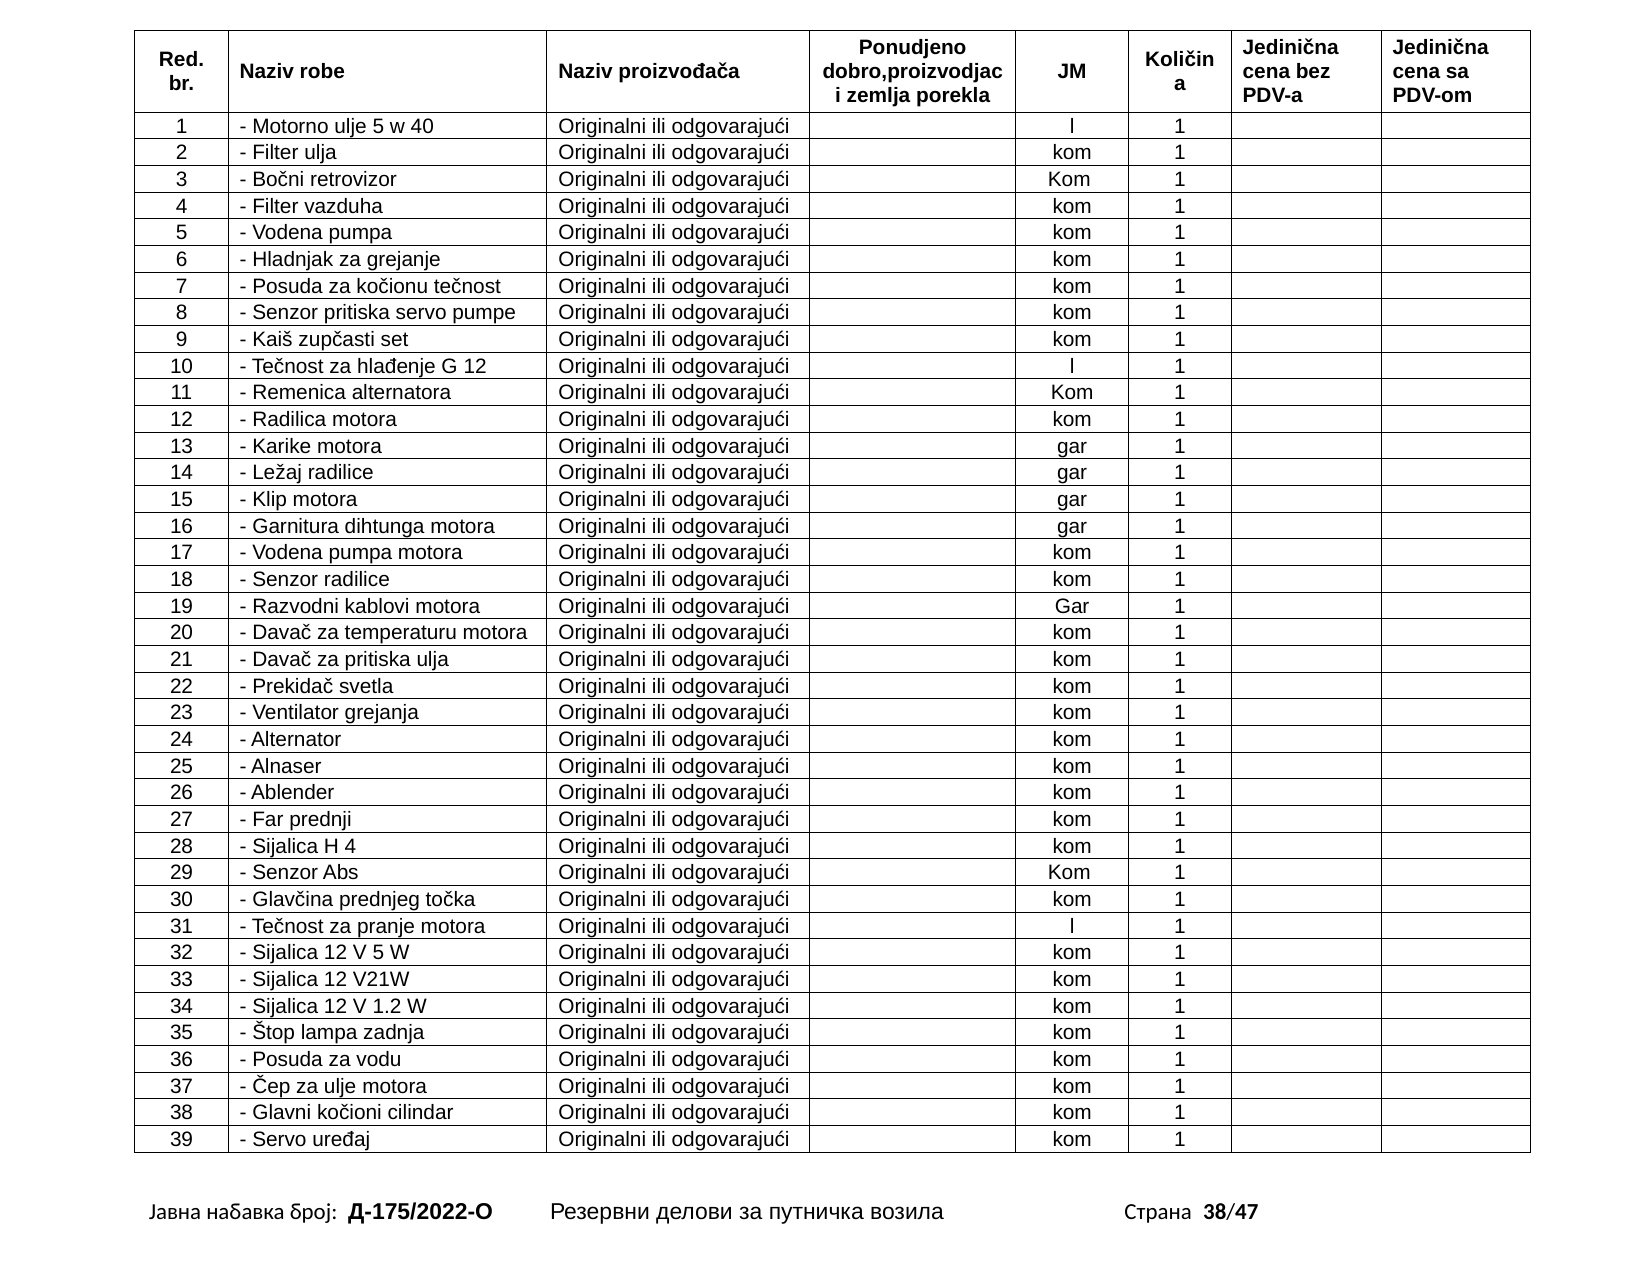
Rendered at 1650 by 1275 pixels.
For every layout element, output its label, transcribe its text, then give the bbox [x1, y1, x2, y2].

table_cell [1232, 939, 1381, 965]
table_cell [1382, 459, 1530, 485]
table_cell 32 [135, 939, 228, 965]
table_cell kom [1016, 299, 1128, 325]
table_cell 30 [135, 886, 228, 912]
table_cell Originalni ili odgovarajući [547, 806, 809, 832]
table_cell [810, 219, 1015, 245]
table_cell [1382, 966, 1530, 992]
table_cell [1382, 913, 1530, 938]
table_cell 1 [1129, 299, 1231, 325]
table_cell 1 [1129, 219, 1231, 245]
table_cell 1 [1129, 193, 1231, 218]
table_cell 28 [135, 833, 228, 858]
table_cell Ponudjeno dobro,proizvodjac i zemlja porekla [810, 31, 1015, 112]
table_cell Originalni ili odgovarajući [547, 646, 809, 672]
table_cell [1232, 139, 1381, 165]
table_cell l [1016, 913, 1128, 938]
table_cell - Senzor radilice [229, 566, 546, 592]
table_cell Originalni ili odgovarajući [547, 486, 809, 512]
table_cell 2 [135, 139, 228, 165]
table_cell kom [1016, 699, 1128, 725]
table_cell 7 [135, 273, 228, 298]
table_cell [1232, 1099, 1381, 1125]
table_cell [1382, 379, 1530, 405]
table_cell 15 [135, 486, 228, 512]
table_cell [1232, 166, 1381, 192]
table_cell 38 [135, 1099, 228, 1125]
table_cell [1382, 299, 1530, 325]
table_cell [1382, 513, 1530, 538]
table_cell [1382, 113, 1530, 138]
table_cell [810, 459, 1015, 485]
table_cell - Filter ulja [229, 139, 546, 165]
table_cell kom [1016, 726, 1128, 752]
table_cell 17 [135, 539, 228, 565]
table_cell 1 [1129, 166, 1231, 192]
table_cell 1 [1129, 113, 1231, 138]
table_cell [810, 166, 1015, 192]
table_cell 1 [1129, 1019, 1231, 1045]
table_cell [1382, 166, 1530, 192]
table_cell [1382, 833, 1530, 858]
table_cell kom [1016, 619, 1128, 645]
table_cell [1382, 1019, 1530, 1045]
table_cell [1382, 1126, 1530, 1152]
table_cell l [1016, 113, 1128, 138]
table_cell [810, 833, 1015, 858]
table_cell Kom [1016, 166, 1128, 192]
table_cell 1 [1129, 726, 1231, 752]
table_cell 1 [1129, 859, 1231, 885]
table_cell - Ablender [229, 779, 546, 805]
table_cell - Vodena pumpa motora [229, 539, 546, 565]
table_cell Količina [1129, 31, 1231, 112]
table_cell 1 [1129, 619, 1231, 645]
table_cell kom [1016, 1046, 1128, 1072]
table_cell [1382, 806, 1530, 832]
table_cell 12 [135, 406, 228, 432]
table_cell - Remenica alternatora [229, 379, 546, 405]
table_cell - Glavčina prednjeg točka [229, 886, 546, 912]
table_cell Kom [1016, 379, 1128, 405]
table_cell [810, 1126, 1015, 1152]
table_cell [810, 539, 1015, 565]
table_cell 14 [135, 459, 228, 485]
table_cell [1382, 139, 1530, 165]
table_cell [1232, 593, 1381, 618]
table_cell Originalni ili odgovarajući [547, 353, 809, 378]
table_cell - Vodena pumpa [229, 219, 546, 245]
table_cell [810, 859, 1015, 885]
table_cell 1 [1129, 566, 1231, 592]
table_cell Originalni ili odgovarajući [547, 166, 809, 192]
table_cell 21 [135, 646, 228, 672]
table_cell Originalni ili odgovarajući [547, 193, 809, 218]
table_cell [810, 886, 1015, 912]
table_cell Originalni ili odgovarajući [547, 726, 809, 752]
table_cell - Davač za pritiska ulja [229, 646, 546, 672]
table_cell [810, 326, 1015, 352]
table_cell [810, 1073, 1015, 1098]
table_cell 1 [135, 113, 228, 138]
table_cell 1 [1129, 779, 1231, 805]
table_cell [1382, 406, 1530, 432]
table_cell gar [1016, 486, 1128, 512]
table_cell [1232, 1046, 1381, 1072]
table_cell [810, 273, 1015, 298]
table_cell 33 [135, 966, 228, 992]
table_cell Naziv proizvođača [547, 31, 809, 112]
table_cell [810, 966, 1015, 992]
table_cell 1 [1129, 1046, 1231, 1072]
table_cell 36 [135, 1046, 228, 1072]
table_cell Originalni ili odgovarajući [547, 939, 809, 965]
table_cell [1382, 539, 1530, 565]
table_cell [1232, 859, 1381, 885]
table_cell [810, 193, 1015, 218]
table_cell kom [1016, 1019, 1128, 1045]
table_cell gar [1016, 459, 1128, 485]
table_cell kom [1016, 566, 1128, 592]
table_cell 1 [1129, 326, 1231, 352]
table_cell kom [1016, 646, 1128, 672]
table_cell [1232, 699, 1381, 725]
table_cell [810, 113, 1015, 138]
table_cell kom [1016, 886, 1128, 912]
table_cell 11 [135, 379, 228, 405]
table_cell 20 [135, 619, 228, 645]
table_cell [810, 1099, 1015, 1125]
table_cell [810, 726, 1015, 752]
table_cell [1232, 833, 1381, 858]
table_cell Originalni ili odgovarajući [547, 699, 809, 725]
table_cell [1232, 913, 1381, 938]
table_cell kom [1016, 1126, 1128, 1152]
table_cell 1 [1129, 1073, 1231, 1098]
table_cell [1232, 1019, 1381, 1045]
table_cell Originalni ili odgovarajući [547, 673, 809, 698]
table_cell 37 [135, 1073, 228, 1098]
table_cell 1 [1129, 273, 1231, 298]
table_cell Originalni ili odgovarajući [547, 513, 809, 538]
table_cell - Senzor pritiska servo pumpe [229, 299, 546, 325]
table_cell kom [1016, 539, 1128, 565]
table_cell Originalni ili odgovarajući [547, 539, 809, 565]
table_cell [1232, 513, 1381, 538]
table_cell - Ventilator grejanja [229, 699, 546, 725]
table_cell [810, 379, 1015, 405]
table_cell Originalni ili odgovarajući [547, 593, 809, 618]
table_cell kom [1016, 806, 1128, 832]
table_cell - Tečnost za hlađenje G 12 [229, 353, 546, 378]
table_cell [1232, 726, 1381, 752]
table_cell Originalni ili odgovarajući [547, 1126, 809, 1152]
table_cell - Ležaj radilice [229, 459, 546, 485]
table_cell 1 [1129, 886, 1231, 912]
table_cell 10 [135, 353, 228, 378]
table_cell 35 [135, 1019, 228, 1045]
table_cell 27 [135, 806, 228, 832]
table_cell [1232, 246, 1381, 272]
table_cell Originalni ili odgovarajući [547, 246, 809, 272]
table_cell [1232, 673, 1381, 698]
table_cell [1232, 113, 1381, 138]
table_cell [810, 566, 1015, 592]
table_cell [1382, 273, 1530, 298]
table_cell [810, 993, 1015, 1018]
table_cell [1232, 326, 1381, 352]
table_cell [1232, 219, 1381, 245]
table_cell [1382, 1046, 1530, 1072]
table_cell [810, 406, 1015, 432]
table_cell kom [1016, 406, 1128, 432]
table_cell 16 [135, 513, 228, 538]
table_cell 1 [1129, 966, 1231, 992]
table_cell [810, 699, 1015, 725]
table_cell 29 [135, 859, 228, 885]
table_cell 19 [135, 593, 228, 618]
table_cell kom [1016, 1073, 1128, 1098]
table_cell [1382, 593, 1530, 618]
table_cell Jedinična cena bez PDV-a [1232, 31, 1381, 112]
table_cell Originalni ili odgovarajući [547, 1073, 809, 1098]
table_cell [810, 939, 1015, 965]
table_cell [1232, 646, 1381, 672]
table_cell [1382, 859, 1530, 885]
table_cell - Garnitura dihtunga motora [229, 513, 546, 538]
table_cell Originalni ili odgovarajući [547, 779, 809, 805]
table_cell 23 [135, 699, 228, 725]
table_cell [810, 913, 1015, 938]
table_cell - Posuda za vodu [229, 1046, 546, 1072]
table_cell 1 [1129, 913, 1231, 938]
table_cell - Sijalica H 4 [229, 833, 546, 858]
table_cell kom [1016, 193, 1128, 218]
table_cell 1 [1129, 753, 1231, 778]
table_cell [810, 646, 1015, 672]
table_cell [1382, 753, 1530, 778]
table_cell 1 [1129, 646, 1231, 672]
table_cell [810, 486, 1015, 512]
table_cell 24 [135, 726, 228, 752]
table_cell kom [1016, 273, 1128, 298]
table_cell [1382, 619, 1530, 645]
table_cell [1382, 486, 1530, 512]
table_cell 1 [1129, 459, 1231, 485]
table_cell kom [1016, 139, 1128, 165]
table_cell 18 [135, 566, 228, 592]
table_cell [810, 513, 1015, 538]
table_cell [1382, 246, 1530, 272]
table_cell [1382, 939, 1530, 965]
table_cell - Razvodni kablovi motora [229, 593, 546, 618]
table_cell - Servo uređaj [229, 1126, 546, 1152]
table_cell 25 [135, 753, 228, 778]
table_cell 1 [1129, 699, 1231, 725]
table_cell [1382, 886, 1530, 912]
table_cell [1382, 1099, 1530, 1125]
table_cell Originalni ili odgovarajući [547, 993, 809, 1018]
table_cell [1232, 273, 1381, 298]
table_cell 31 [135, 913, 228, 938]
table_cell Originalni ili odgovarajući [547, 433, 809, 458]
table_cell [1232, 779, 1381, 805]
table_cell [1382, 433, 1530, 458]
table_cell kom [1016, 219, 1128, 245]
table_cell [1232, 806, 1381, 832]
table_cell [1382, 699, 1530, 725]
table_cell Originalni ili odgovarajući [547, 459, 809, 485]
table_cell Originalni ili odgovarajući [547, 913, 809, 938]
table_cell Originalni ili odgovarajući [547, 406, 809, 432]
table_cell [1232, 486, 1381, 512]
table_cell - Motorno ulje 5 w 40 [229, 113, 546, 138]
table_cell 1 [1129, 139, 1231, 165]
table_cell - Sijalica 12 V 5 W [229, 939, 546, 965]
table_cell Originalni ili odgovarajući [547, 1099, 809, 1125]
table_cell 1 [1129, 1126, 1231, 1152]
table_cell kom [1016, 673, 1128, 698]
table_cell Originalni ili odgovarajući [547, 859, 809, 885]
table_cell [1232, 539, 1381, 565]
table_cell JM [1016, 31, 1128, 112]
table_cell Originalni ili odgovarajući [547, 326, 809, 352]
table_cell kom [1016, 993, 1128, 1018]
table_cell [1382, 1073, 1530, 1098]
table_cell [810, 619, 1015, 645]
table_cell - Karike motora [229, 433, 546, 458]
table_cell - Klip motora [229, 486, 546, 512]
table_cell - Sijalica 12 V 1.2 W [229, 993, 546, 1018]
table_cell [1232, 193, 1381, 218]
table_cell - Prekidač svetla [229, 673, 546, 698]
table_cell 9 [135, 326, 228, 352]
table_cell - Filter vazduha [229, 193, 546, 218]
table_cell - Alnaser [229, 753, 546, 778]
table_cell 1 [1129, 353, 1231, 378]
table_cell [1232, 379, 1381, 405]
table_cell [810, 673, 1015, 698]
table_cell - Posuda za kočionu tečnost [229, 273, 546, 298]
table_cell Originalni ili odgovarajući [547, 299, 809, 325]
table_cell Naziv robe [229, 31, 546, 112]
table_cell kom [1016, 246, 1128, 272]
table_cell [1382, 219, 1530, 245]
table_cell Originalni ili odgovarajući [547, 619, 809, 645]
table_cell 1 [1129, 246, 1231, 272]
table_cell [1232, 886, 1381, 912]
table_cell [1232, 619, 1381, 645]
table_cell - Sijalica 12 V21W [229, 966, 546, 992]
table_cell 1 [1129, 513, 1231, 538]
table_cell Originalni ili odgovarajući [547, 566, 809, 592]
table_cell [810, 139, 1015, 165]
table_cell Red. br. [135, 31, 228, 112]
table_cell 22 [135, 673, 228, 698]
table_cell Originalni ili odgovarajući [547, 833, 809, 858]
table_cell - Štop lampa zadnja [229, 1019, 546, 1045]
table_cell [1232, 406, 1381, 432]
table_cell [1382, 993, 1530, 1018]
table_cell gar [1016, 433, 1128, 458]
table_cell 1 [1129, 433, 1231, 458]
table_cell [810, 299, 1015, 325]
table_cell kom [1016, 326, 1128, 352]
table_cell - Tečnost za pranje motora [229, 913, 546, 938]
table_cell [810, 353, 1015, 378]
table_cell Originalni ili odgovarajući [547, 379, 809, 405]
table_cell 34 [135, 993, 228, 1018]
table_cell [1382, 673, 1530, 698]
table_cell [1232, 993, 1381, 1018]
table_cell [1232, 353, 1381, 378]
table_cell [810, 1019, 1015, 1045]
table_cell 1 [1129, 593, 1231, 618]
table_cell [1382, 566, 1530, 592]
table_cell 8 [135, 299, 228, 325]
table_cell - Kaiš zupčasti set [229, 326, 546, 352]
table_cell [1382, 326, 1530, 352]
table_cell [810, 246, 1015, 272]
table_cell - Radilica motora [229, 406, 546, 432]
table_cell - Čep za ulje motora [229, 1073, 546, 1098]
table_cell l [1016, 353, 1128, 378]
table_cell Originalni ili odgovarajući [547, 139, 809, 165]
table_cell [810, 593, 1015, 618]
table_cell [810, 779, 1015, 805]
table_cell 1 [1129, 673, 1231, 698]
table_cell kom [1016, 1099, 1128, 1125]
table_cell Originalni ili odgovarajući [547, 1046, 809, 1072]
table_cell - Glavni kočioni cilindar [229, 1099, 546, 1125]
table_cell kom [1016, 966, 1128, 992]
table_cell Originalni ili odgovarajući [547, 219, 809, 245]
table_cell [1232, 433, 1381, 458]
table_cell 39 [135, 1126, 228, 1152]
table_cell 1 [1129, 1099, 1231, 1125]
table_cell 1 [1129, 379, 1231, 405]
table_cell 1 [1129, 939, 1231, 965]
table_cell kom [1016, 833, 1128, 858]
table_cell Originalni ili odgovarajući [547, 966, 809, 992]
table_cell [1232, 1126, 1381, 1152]
table_cell kom [1016, 753, 1128, 778]
table_cell [1232, 753, 1381, 778]
table_cell [810, 433, 1015, 458]
table_cell 1 [1129, 833, 1231, 858]
table_cell [1232, 966, 1381, 992]
table_cell Originalni ili odgovarajući [547, 273, 809, 298]
table_cell [810, 1046, 1015, 1072]
table_cell - Hladnjak za grejanje [229, 246, 546, 272]
table_cell 26 [135, 779, 228, 805]
table_cell Jedinična cena sa PDV-om [1382, 31, 1530, 112]
table_cell Originalni ili odgovarajući [547, 753, 809, 778]
table_cell Originalni ili odgovarajući [547, 886, 809, 912]
table_cell [1232, 299, 1381, 325]
table_cell 1 [1129, 993, 1231, 1018]
table_cell - Bočni retrovizor [229, 166, 546, 192]
table_cell Kom [1016, 859, 1128, 885]
table_cell [1382, 779, 1530, 805]
table_cell Originalni ili odgovarajući [547, 1019, 809, 1045]
table_cell 1 [1129, 486, 1231, 512]
table_cell [1382, 193, 1530, 218]
table_cell - Alternator [229, 726, 546, 752]
table_cell [810, 806, 1015, 832]
table_cell 1 [1129, 806, 1231, 832]
table_cell 3 [135, 166, 228, 192]
table_cell [1232, 459, 1381, 485]
table_cell [1232, 1073, 1381, 1098]
table_cell gar [1016, 513, 1128, 538]
table_cell - Senzor Abs [229, 859, 546, 885]
table_cell [1382, 353, 1530, 378]
table_cell [1232, 566, 1381, 592]
table_cell kom [1016, 939, 1128, 965]
table_cell [1382, 726, 1530, 752]
table_cell 1 [1129, 406, 1231, 432]
table_cell [1382, 646, 1530, 672]
table_cell kom [1016, 779, 1128, 805]
table_cell 4 [135, 193, 228, 218]
table_cell Gar [1016, 593, 1128, 618]
table_cell 5 [135, 219, 228, 245]
table_cell - Davač za temperaturu motora [229, 619, 546, 645]
table_cell - Far prednji [229, 806, 546, 832]
table_cell 13 [135, 433, 228, 458]
table_cell 6 [135, 246, 228, 272]
table_cell Originalni ili odgovarajući [547, 113, 809, 138]
table_cell [810, 753, 1015, 778]
table_cell 1 [1129, 539, 1231, 565]
